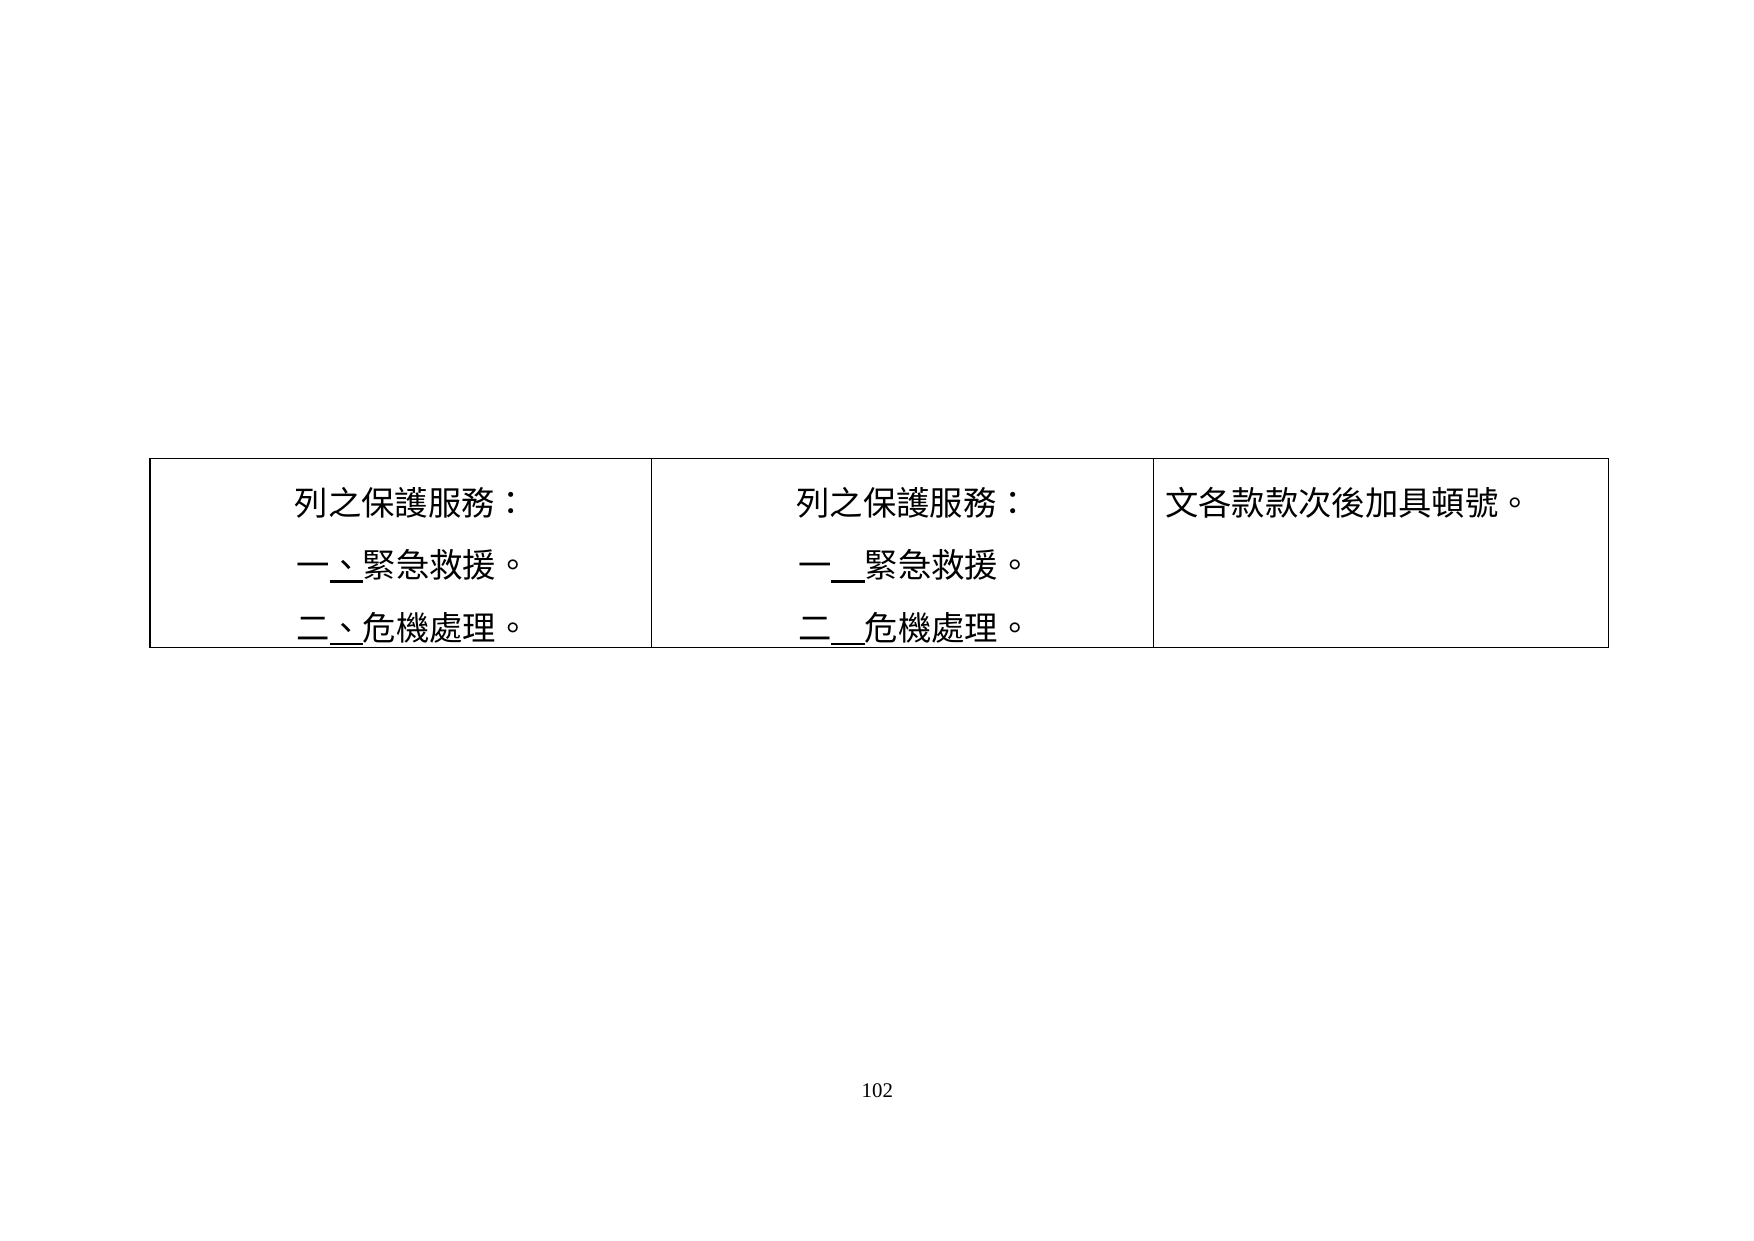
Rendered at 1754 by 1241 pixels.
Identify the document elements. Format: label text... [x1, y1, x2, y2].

table_cell 文各款款次後加具頓號。 [1154, 459, 1608, 647]
table_cell 列之保護服務： 一 緊急救援。 二 危機處理。 [652, 459, 1153, 647]
table_cell 列之保護服務： 一、緊急救援。 二、危機處理。 [151, 459, 651, 647]
